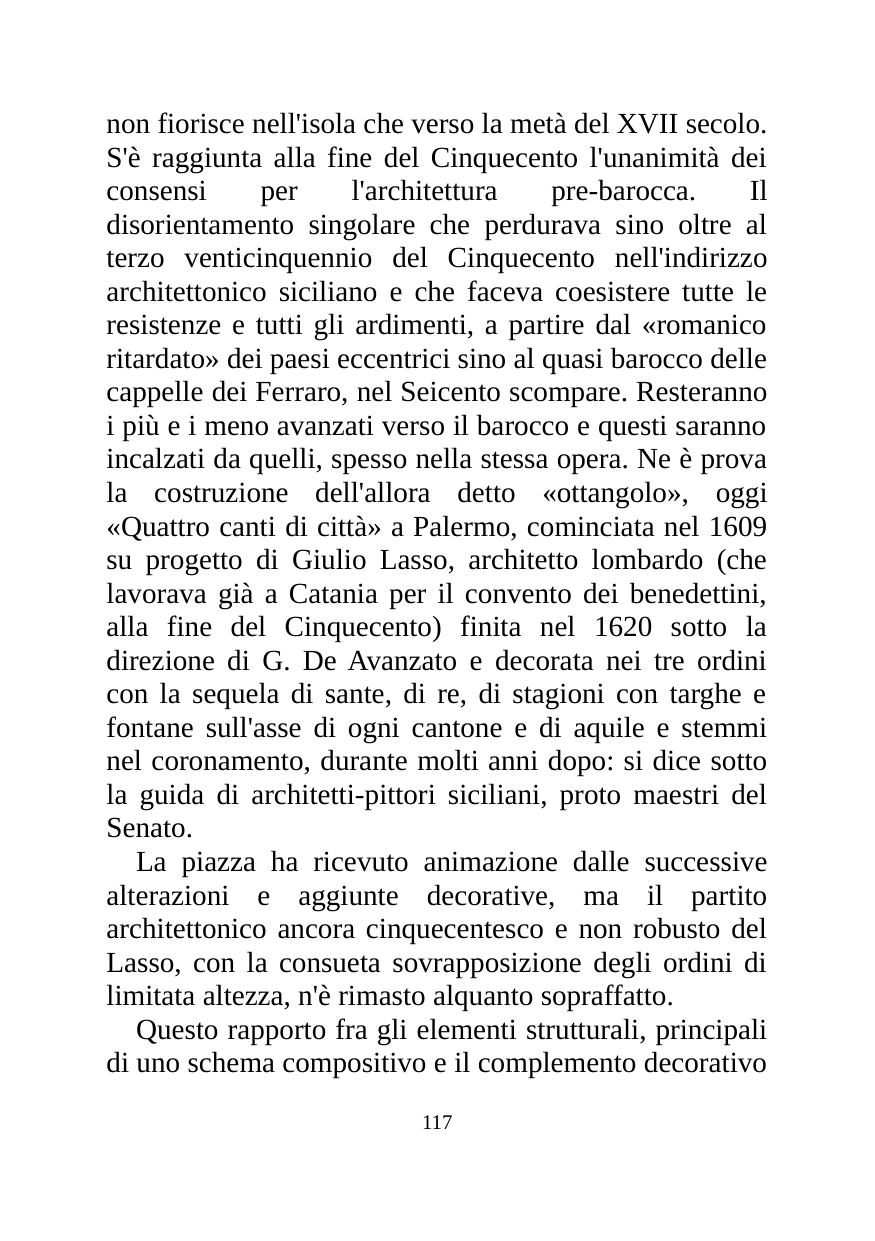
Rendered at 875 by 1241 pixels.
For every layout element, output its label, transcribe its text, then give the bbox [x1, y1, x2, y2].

text La piazza ha ricevuto animazione dalle successive alterazioni e aggiunte decorative, ma il partito architettonico ancora cinquecentesco e non robusto del Lasso, con la consueta sovrapposizione degli ordini di limitata altezza, n'è rimasto alquanto sopraffatto. [106, 844, 768, 1012]
text non fiorisce nell'isola che verso la metà del XVII secolo. S'è raggiunta alla fine del Cinquecento l'unanimità dei consensi per l'architettura pre-barocca. Il disorientamento singolare che perdurava sino oltre al terzo venticinquennio del Cinquecento nell'indirizzo architettonico siciliano e che faceva coesistere tutte le resistenze e tutti gli ardimenti, a partire dal «romanico ritardato» dei paesi eccentrici sino al quasi barocco delle cappelle dei Ferraro, nel Seicento scompare. Resteranno i più e i meno avanzati verso il barocco e questi saranno incalzati da quelli, spesso nella stessa opera. Ne è prova la costruzione dell'allora detto «ottangolo», oggi «Quattro canti di città» a Palermo, cominciata nel 1609 su progetto di Giulio Lasso, architetto lombardo (che lavorava già a Catania per il convento dei benedettini, alla fine del Cinquecento) finita nel 1620 sotto la direzione di G. De Avanzato e decorata nei tre ordini con la sequela di sante, di re, di stagioni con targhe e fontane sull'asse di ogni cantone e di aquile e stemmi nel coronamento, durante molti anni dopo: si dice sotto la guida di architetti-pittori siciliani, proto maestri del Senato. [106, 106, 768, 844]
text Questo rapporto fra gli elementi strutturali, principali di uno schema compositivo e il complemento decorativo [106, 1012, 768, 1079]
